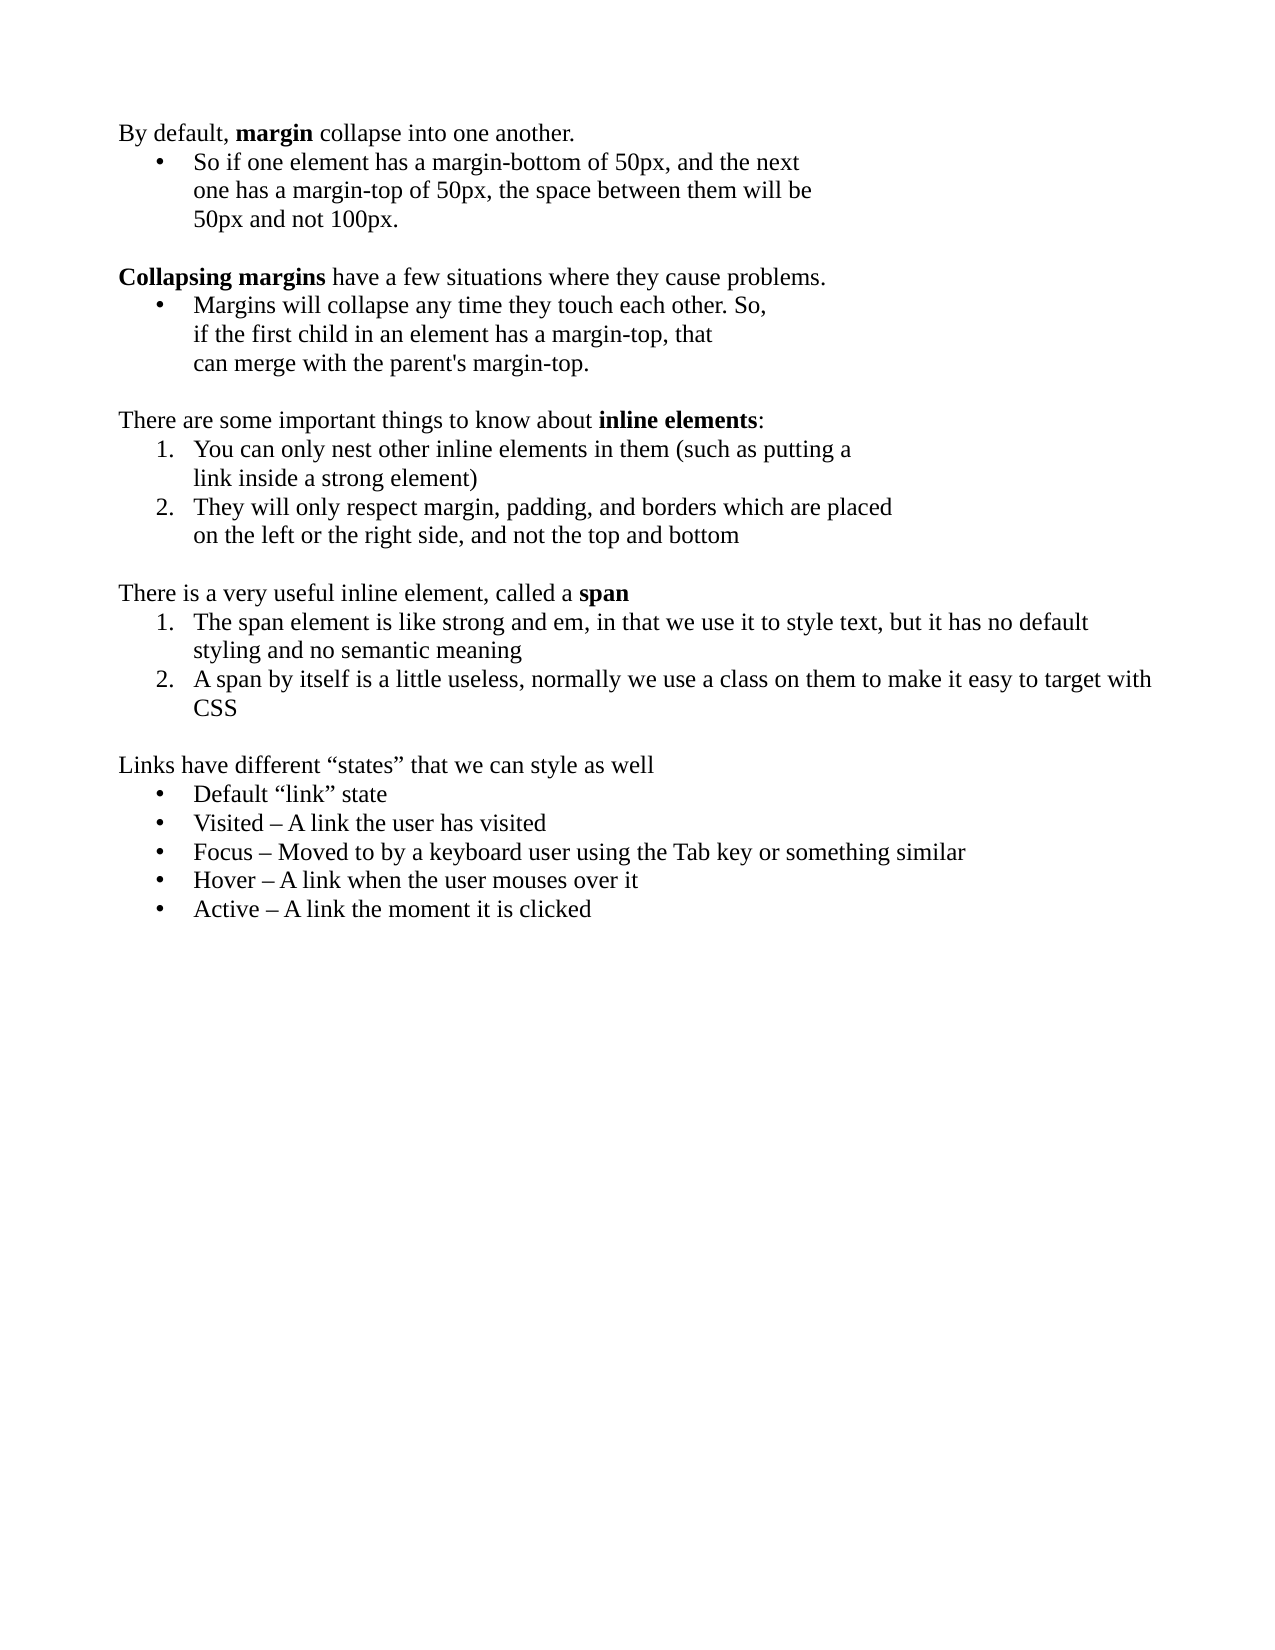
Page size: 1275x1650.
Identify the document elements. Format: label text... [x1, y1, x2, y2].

list The span element is like strong and em, in that we use it to style text, but it has no default styling and no semantic meaning [156, 607, 1157, 664]
list You can only nest other inline elements in them (such as putting a [156, 434, 1157, 463]
list can merge with the parent's margin-top. [156, 348, 1157, 377]
text Collapsing margins have a few situations where they cause problems. [118, 262, 1157, 291]
list on the left or the right side, and not the top and bottom [156, 521, 1157, 549]
list one has a margin-top of 50px, the space between them will be [156, 176, 1157, 204]
list They will only respect margin, padding, and borders which are placed [156, 492, 1157, 521]
list 50px and not 100px. [156, 204, 1157, 233]
list Hover – A link when the user mouses over it [156, 866, 1157, 894]
text There are some important things to know about inline elements: [118, 406, 1157, 434]
list A span by itself is a little useless, normally we use a class on them to make it easy to target with CSS [156, 664, 1157, 722]
text By default, margin collapse into one another. [118, 118, 1157, 147]
list Active – A link the moment it is clicked [156, 894, 1157, 923]
text There is a very useful inline element, called a span [118, 578, 1157, 607]
list Focus – Moved to by a keyboard user using the Tab key or something similar [156, 837, 1157, 866]
list link inside a strong element) [156, 463, 1157, 492]
list Visited – A link the user has visited [156, 808, 1157, 837]
text Links have different “states” that we can style as well [118, 751, 1157, 779]
list if the first child in an element has a margin-top, that [156, 319, 1157, 348]
list Default “link” state [156, 779, 1157, 808]
list Margins will collapse any time they touch each other. So, [156, 291, 1157, 319]
list So if one element has a margin-bottom of 50px, and the next [156, 147, 1157, 176]
